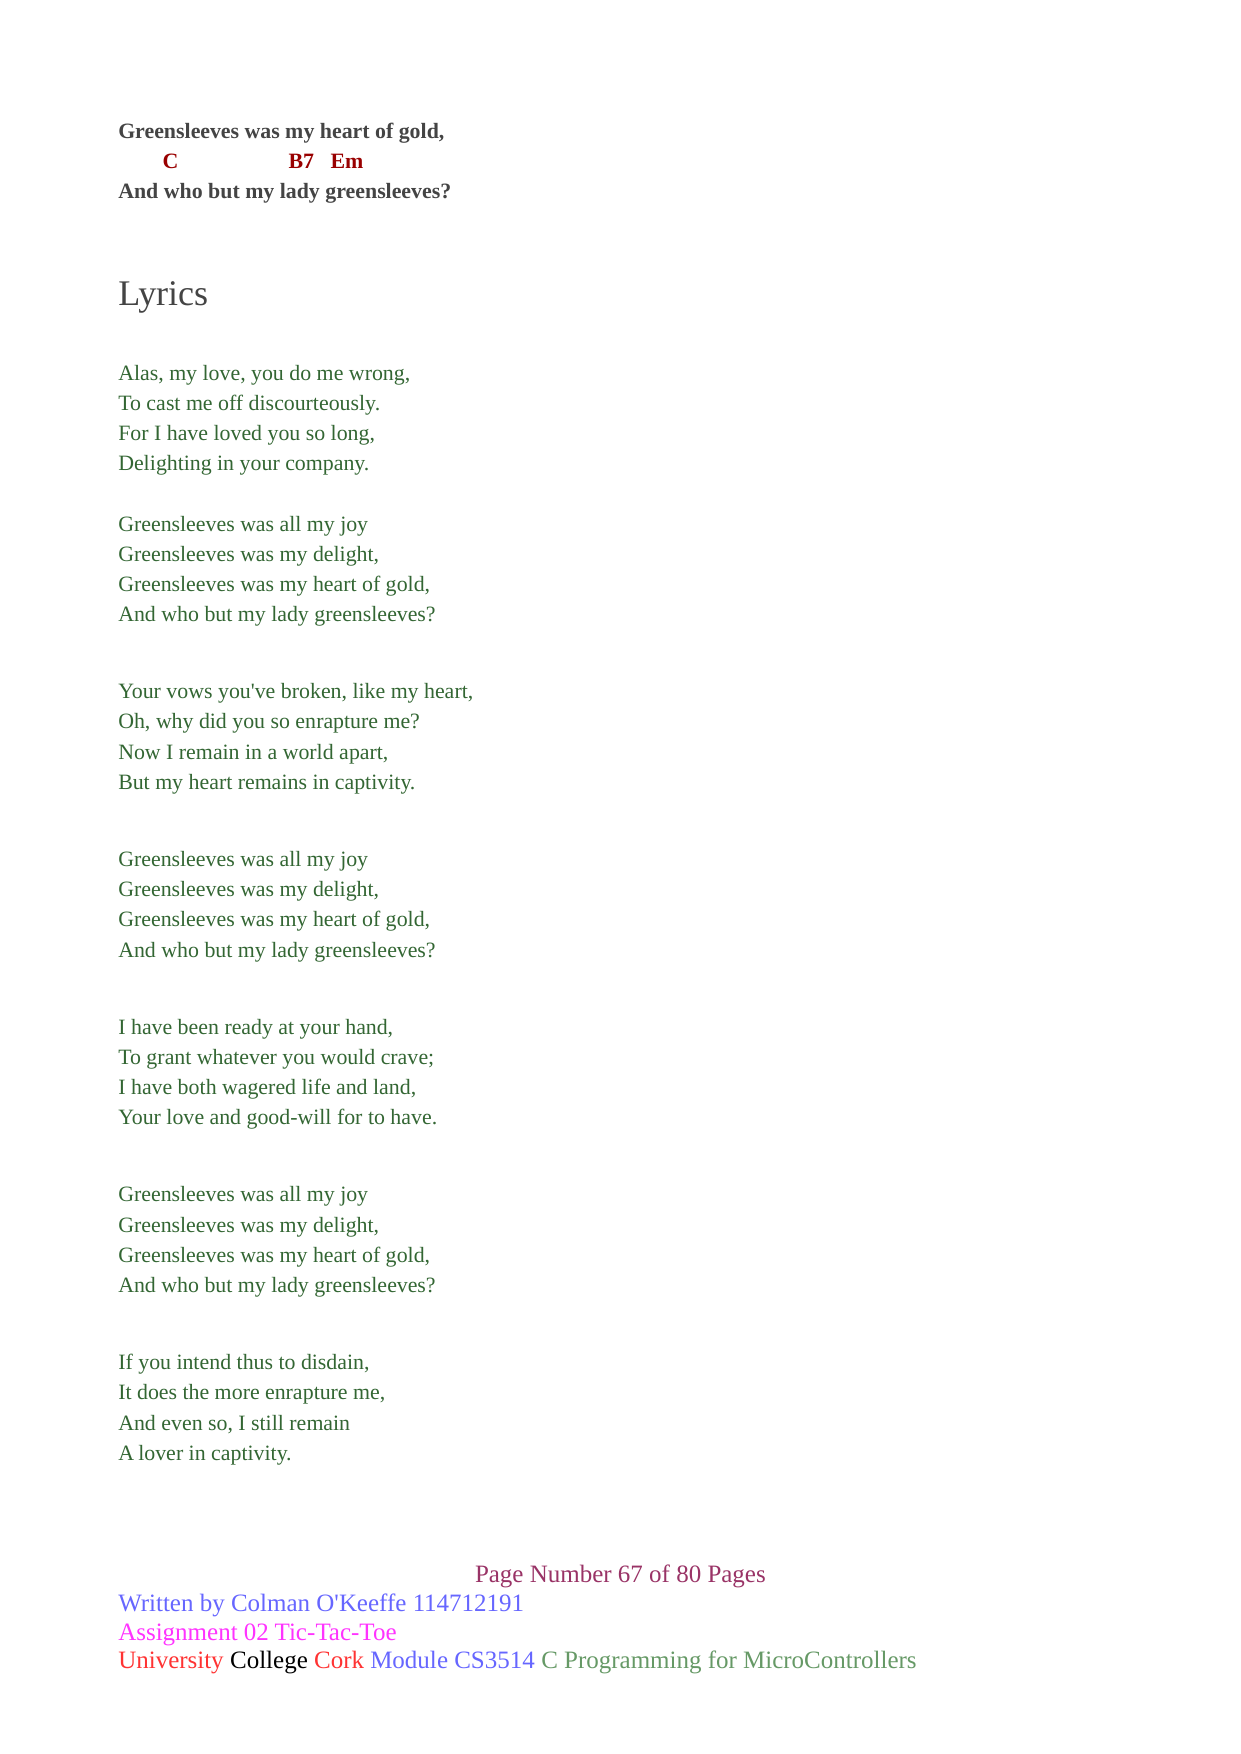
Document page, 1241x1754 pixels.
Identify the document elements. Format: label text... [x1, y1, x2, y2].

text Alas, my love, you do me wrong, To cast me off discourteously. For I have loved you so long, Delighting in your company. Greensleeves was all my joy Greensleeves was my delight, Greensleeves was my heart of gold, And who but my lady greensleeves? [118, 359, 1122, 626]
text If you intend thus to disdain, It does the more enrapture me, And even so, I still remain A lover in captivity. [118, 1349, 1122, 1465]
text Greensleeves was my heart of gold, C B7 Em And who but my lady greensleeves? [118, 118, 1122, 204]
text Greensleeves was all my joy Greensleeves was my delight, Greensleeves was my heart of gold, And who but my lady greensleeves? [118, 846, 1122, 962]
subtitle Lyrics [118, 271, 1122, 313]
text I have been ready at your hand, To grant whatever you would crave; I have both wagered life and land, Your love and good-will for to have. [118, 1014, 1122, 1129]
text Greensleeves was all my joy Greensleeves was my delight, Greensleeves was my heart of gold, And who but my lady greensleeves? [118, 1181, 1122, 1297]
text Your vows you've broken, like my heart, Oh, why did you so enrapture me? Now I remain in a world apart, But my heart remains in captivity. [118, 678, 1122, 794]
